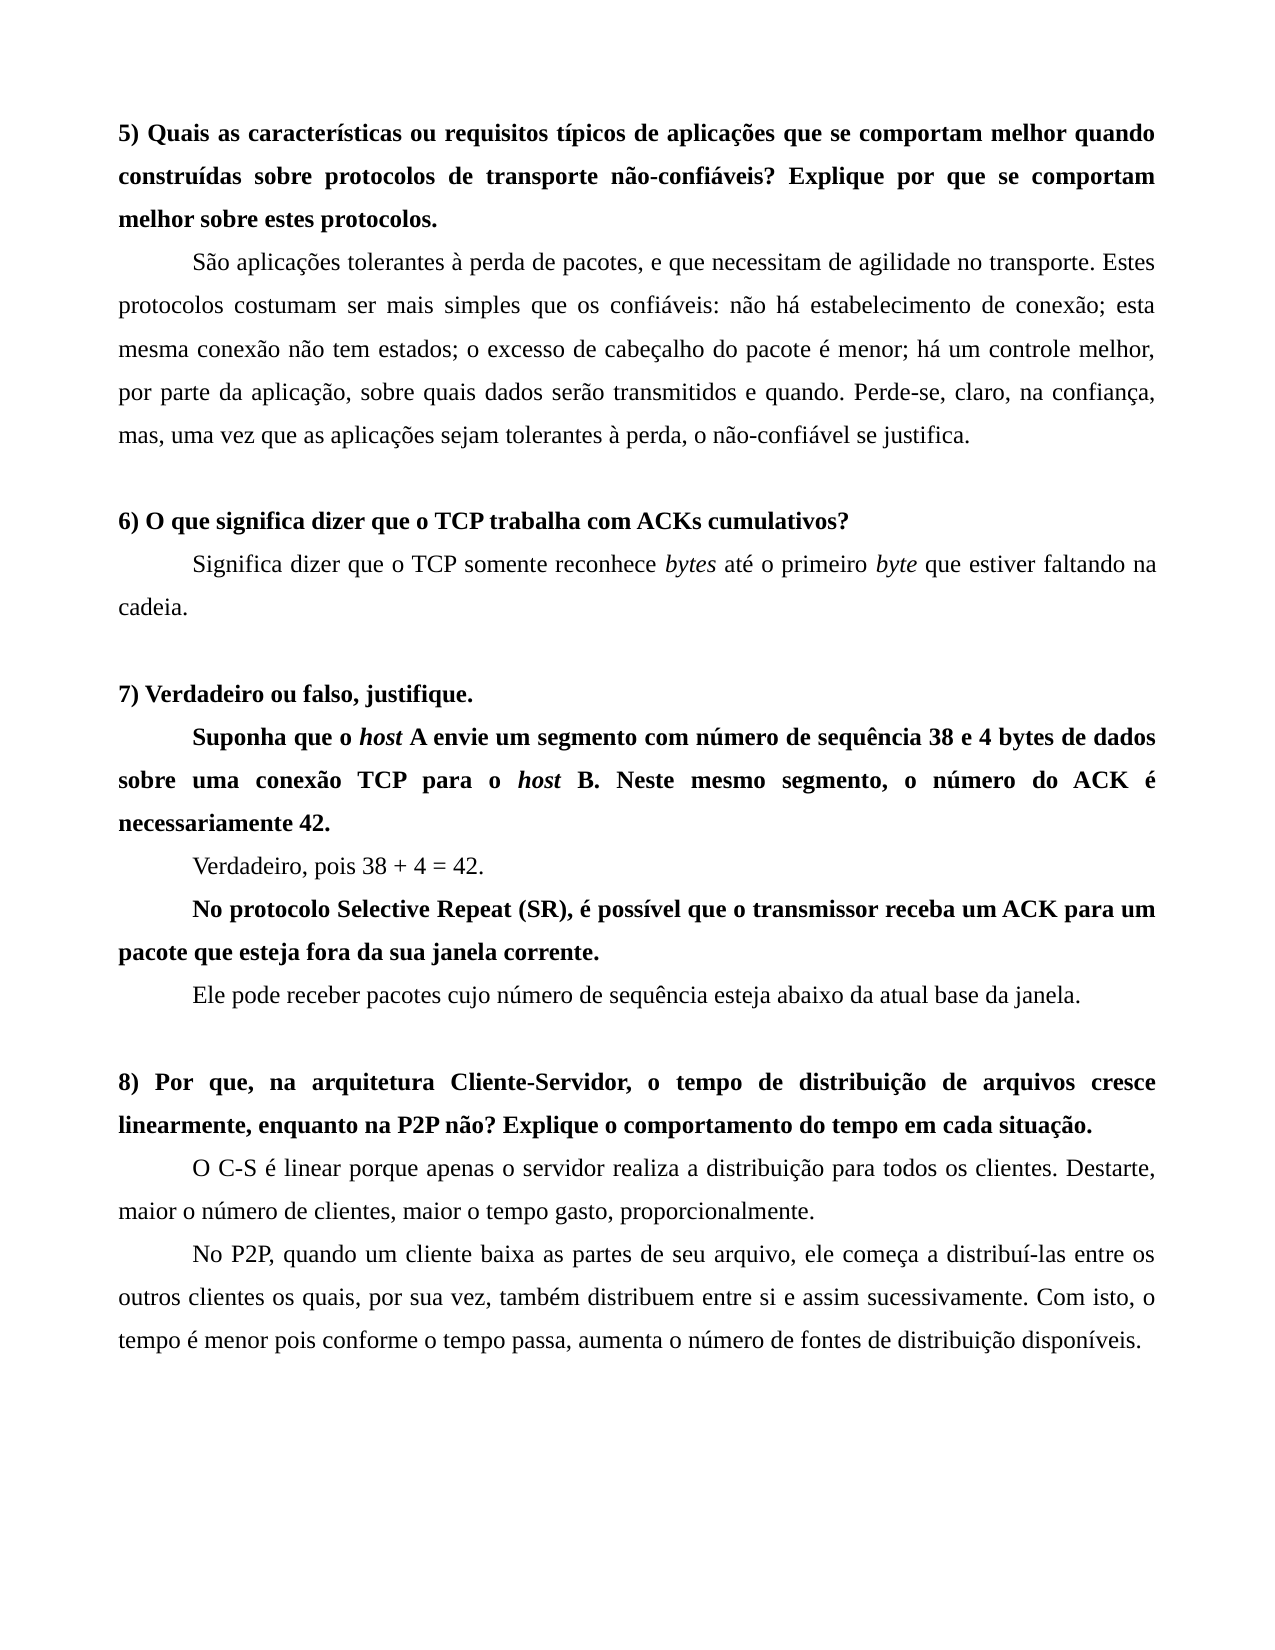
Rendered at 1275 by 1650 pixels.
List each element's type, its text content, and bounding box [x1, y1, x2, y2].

text 6) O que significa dizer que o TCP trabalha com ACKs cumulativos? [118, 506, 1157, 535]
text No P2P, quando um cliente baixa as partes de seu arquivo, ele começa a distribuí-las entre os outros clientes os quais, por sua vez, também distribuem entre si e assim sucessivamente. Com isto, o tempo é menor pois conforme o tempo passa, aumenta o número de fontes de distribuição disponíveis. [118, 1239, 1157, 1354]
text O C-S é linear porque apenas o servidor realiza a distribuição para todos os clientes. Destarte, maior o número de clientes, maior o tempo gasto, proporcionalmente. [118, 1153, 1157, 1225]
text Significa dizer que o TCP somente reconhece bytes até o primeiro byte que estiver faltando na cadeia. [118, 549, 1157, 621]
text Suponha que o host A envie um segmento com número de sequência 38 e 4 bytes de dados sobre uma conexão TCP para o host B. Neste mesmo segmento, o número do ACK é necessariamente 42. [118, 722, 1157, 837]
text Verdadeiro, pois 38 + 4 = 42. [118, 851, 1157, 880]
text São aplicações tolerantes à perda de pacotes, e que necessitam de agilidade no transporte. Estes protocolos costumam ser mais simples que os confiáveis: não há estabelecimento de conexão; esta mesma conexão não tem estados; o excesso de cabeçalho do pacote é menor; há um controle melhor, por parte da aplicação, sobre quais dados serão transmitidos e quando. Perde-se, claro, na confiança, mas, uma vez que as aplicações sejam tolerantes à perda, o não-confiável se justifica. [118, 247, 1157, 449]
text 7) Verdadeiro ou falso, justifique. [118, 679, 1157, 707]
text No protocolo Selective Repeat (SR), é possível que o transmissor receba um ACK para um pacote que esteja fora da sua janela corrente. [118, 894, 1157, 966]
text Ele pode receber pacotes cujo número de sequência esteja abaixo da atual base da janela. [118, 981, 1157, 1009]
text 5) Quais as características ou requisitos típicos de aplicações que se comportam melhor quando construídas sobre protocolos de transporte não-confiáveis? Explique por que se comportam melhor sobre estes protocolos. [118, 118, 1157, 233]
text 8) Por que, na arquitetura Cliente-Servidor, o tempo de distribuição de arquivos cresce linearmente, enquanto na P2P não? Explique o comportamento do tempo em cada situação. [118, 1067, 1157, 1139]
